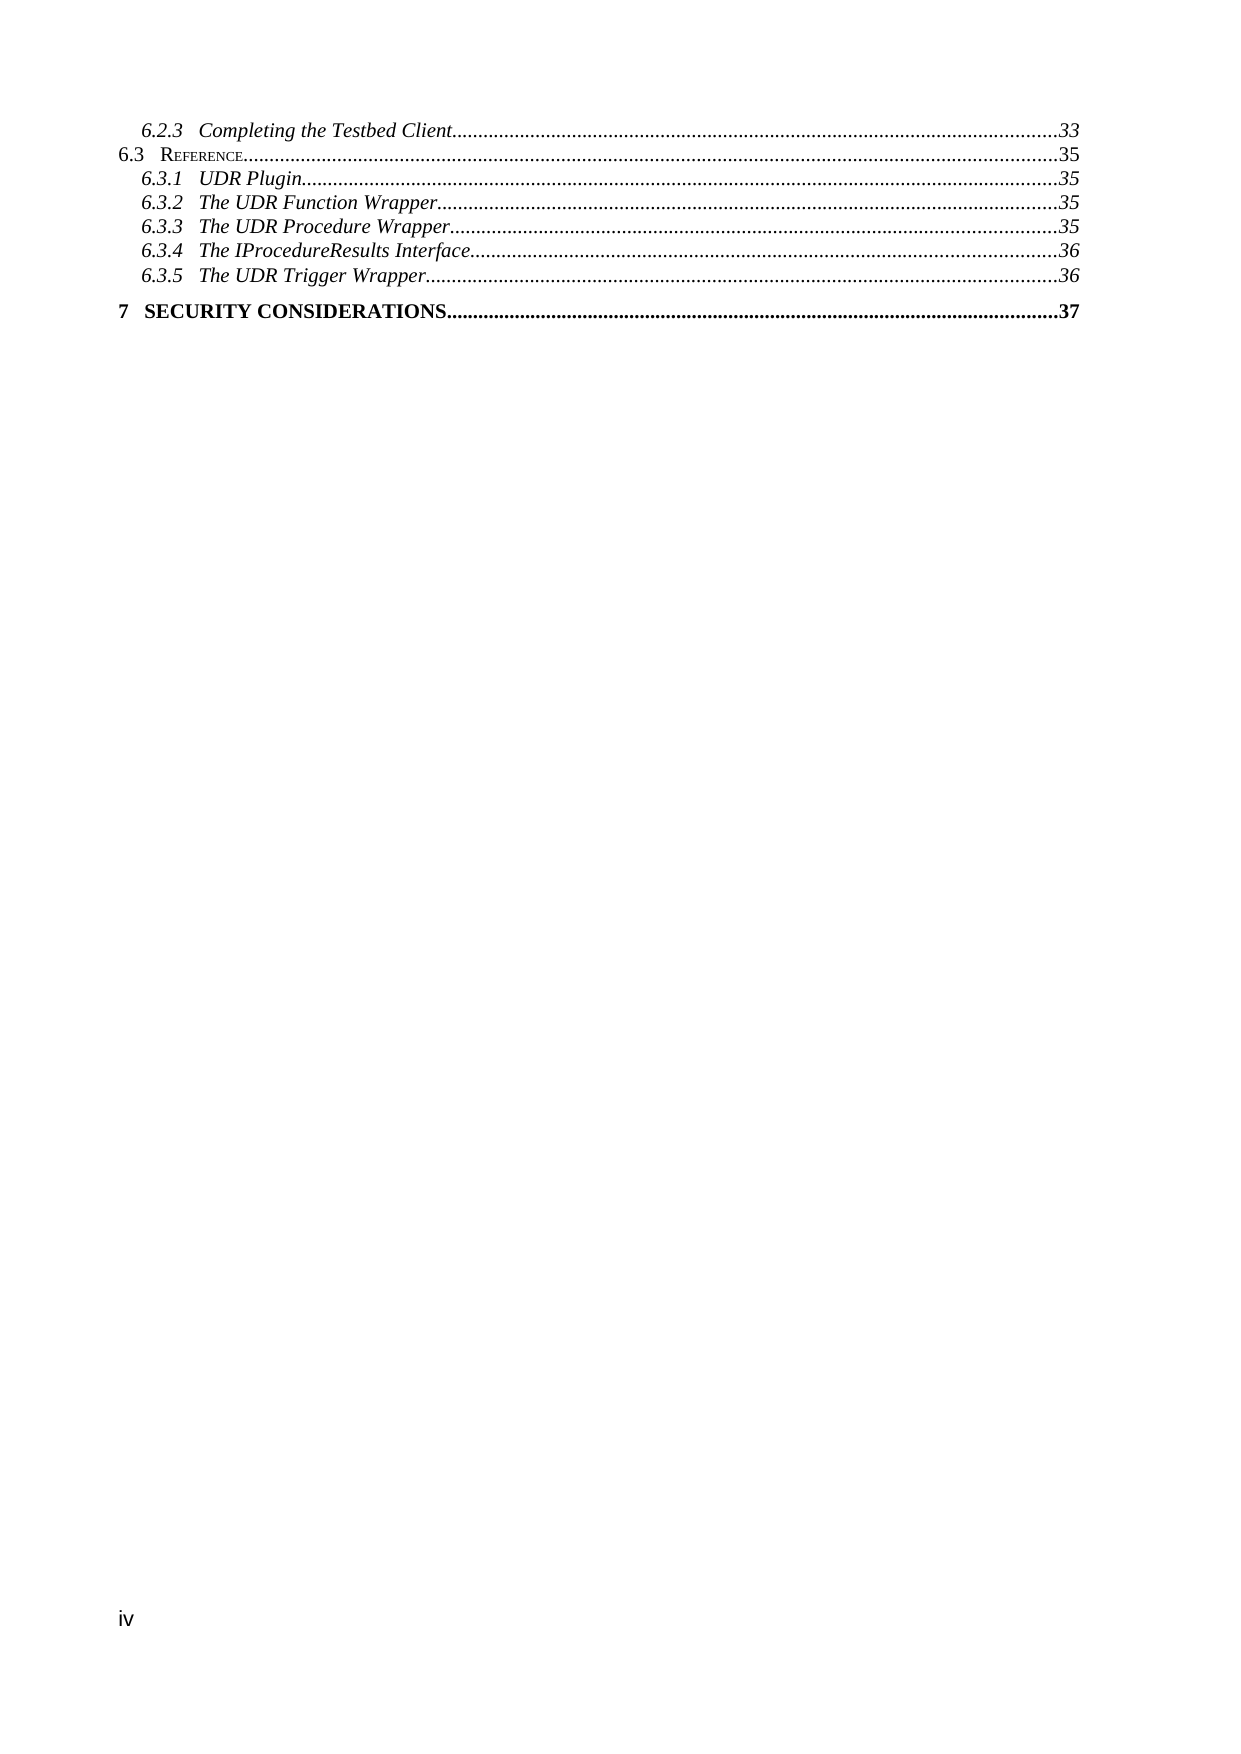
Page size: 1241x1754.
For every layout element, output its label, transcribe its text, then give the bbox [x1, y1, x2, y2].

text 6.3.1 UDR Plugin 35 [141, 166, 1122, 190]
text 6.3 Reference 35 [118, 142, 1122, 166]
text 6.3.2 The UDR Function Wrapper 35 [141, 190, 1122, 214]
text 6.3.3 The UDR Procedure Wrapper 35 [141, 214, 1122, 238]
text 6.3.4 The IProcedureResults Interface 36 [141, 238, 1122, 262]
text 7 Security Considerations 37 [118, 299, 1122, 323]
text 6.2.3 Completing the Testbed Client 33 [141, 118, 1122, 142]
text 6.3.5 The UDR Trigger Wrapper 36 [141, 262, 1122, 287]
